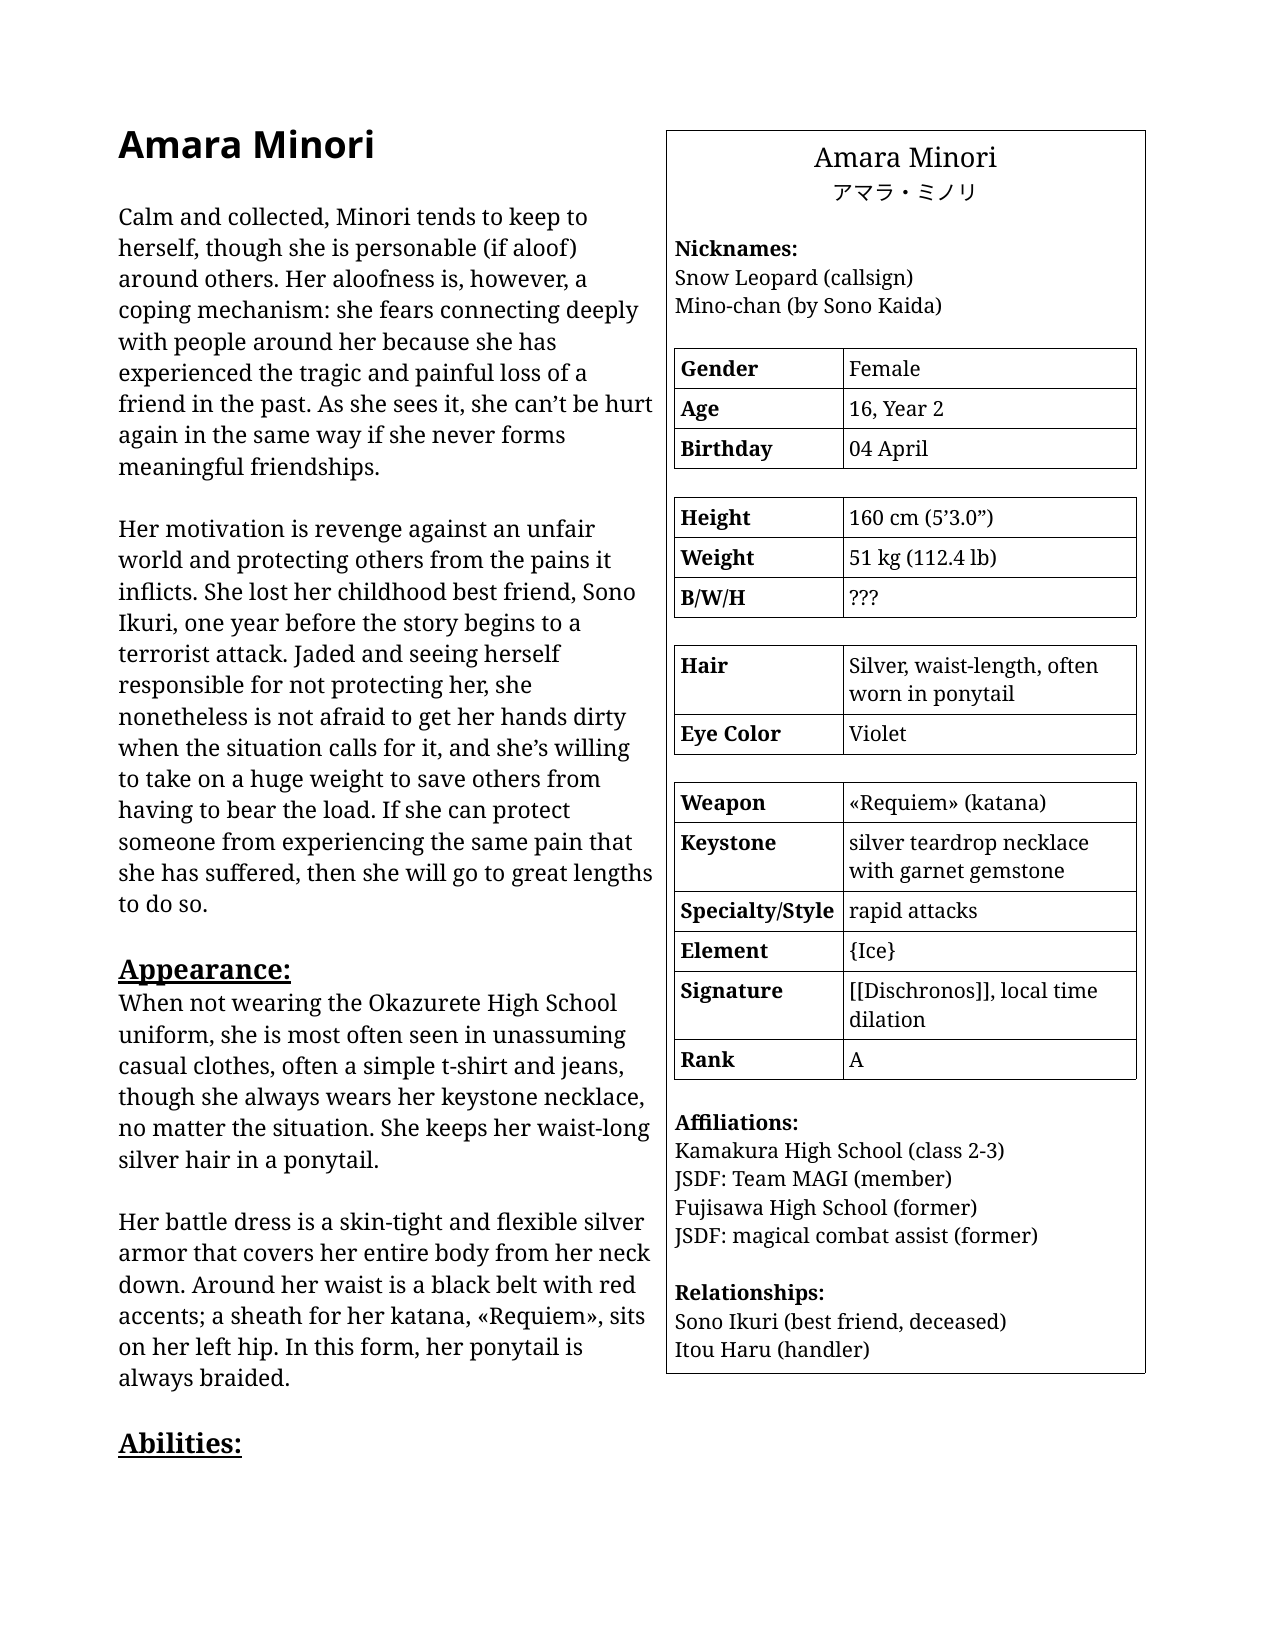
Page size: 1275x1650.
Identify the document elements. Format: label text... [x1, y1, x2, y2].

table_header Weapon [675, 783, 843, 822]
table_cell A [844, 1040, 1136, 1079]
table_cell Eye Color [675, 715, 843, 754]
table_cell Keystone [675, 823, 843, 891]
text Amara Minori [667, 131, 1145, 1373]
table_header «Requiem» (katana) [844, 783, 1136, 822]
table_header 160 cm (5’3.0”) [844, 498, 1136, 537]
table_cell Element [675, 932, 843, 971]
text Relationships: [674, 1278, 1136, 1307]
text Her motivation is revenge against an unfair world and protecting others from the pains it inflicts. She lost her childhood best friend, Sono Ikuri, one year before the story begins to a terrorist attack. Jaded and seeing herself responsible for not protecting her, she nonetheless is not afraid to get her hands dirty when the situation calls for it, and she’s willing to take on a huge weight to save others from having to bear the load. If she can protect someone from experiencing the same pain that she has suffered, then she will go to great lengths to do so. [118, 513, 666, 919]
table_cell 16, Year 2 [844, 389, 1136, 428]
text Itou Haru (handler) [674, 1335, 1136, 1364]
text Sono Ikuri (best friend, deceased) [674, 1307, 1136, 1335]
table_cell 51 kg (112.4 lb) [844, 538, 1136, 577]
table_header Gender [675, 349, 843, 388]
table_header Height [675, 498, 843, 537]
text アマラ・ミノリ [674, 176, 1136, 206]
table_header Female [844, 349, 1136, 388]
table_cell rapid attacks [844, 892, 1136, 931]
text Affiliations: [674, 1108, 1136, 1136]
table_cell Signature [675, 972, 843, 1039]
text Appearance: [118, 950, 666, 987]
text Amara Minori [674, 139, 1136, 176]
text Kamakura High School (class 2-3) [674, 1136, 1136, 1164]
table_cell Birthday [675, 429, 843, 468]
table_header Silver, waist-length, often worn in ponytail [844, 646, 1136, 714]
table_cell B/W/H [675, 578, 843, 617]
text JSDF: Team MAGI (member) [674, 1164, 1136, 1193]
table_header Hair [675, 646, 843, 714]
text Fujisawa High School (former) [674, 1193, 1136, 1221]
table_cell Weight [675, 538, 843, 577]
table_cell Specialty/Style [675, 892, 843, 931]
text Nicknames: [674, 234, 1136, 263]
text JSDF: magical combat assist (former) [674, 1221, 1136, 1250]
text [1146, 950, 1157, 987]
text When not wearing the Okazurete High School uniform, she is most often seen in unassuming casual clothes, often a simple t-shirt and jeans, though she always wears her keystone necklace, no matter the situation. She keeps her waist-long silver hair in a ponytail. [118, 987, 666, 1175]
table_cell ??? [844, 578, 1136, 617]
table_cell Rank [675, 1040, 843, 1079]
table_cell 04 April [844, 429, 1136, 468]
table_cell silver teardrop necklace with garnet gemstone [844, 823, 1136, 891]
table_cell Age [675, 389, 843, 428]
text Her battle dress is a skin-tight and flexible silver armor that covers her entire body from her neck down. Around her waist is a black belt with red accents; a sheath for her katana, «Requiem», sits on her left hip. In this form, her ponytail is always braided. [118, 1206, 1157, 1393]
table_cell Violet [844, 715, 1136, 754]
table_cell {Ice} [844, 932, 1136, 971]
text Abilities: [118, 1425, 1157, 1462]
text Mino-chan (by Sono Kaida) [674, 291, 1136, 320]
text Amara Minori [118, 118, 1157, 169]
text Snow Leopard (callsign) [674, 263, 1136, 291]
table_cell [[Dischronos]], local time dilation [844, 972, 1136, 1039]
text Calm and collected, Minori tends to keep to herself, though she is personable (if aloof) around others. Her aloofness is, however, a coping mechanism: she fears connecting deeply with people around her because she has experienced the tragic and painful loss of a friend in the past. As she sees it, she can’t be hurt again in the same way if she never forms meaningful friendships. [118, 200, 666, 482]
